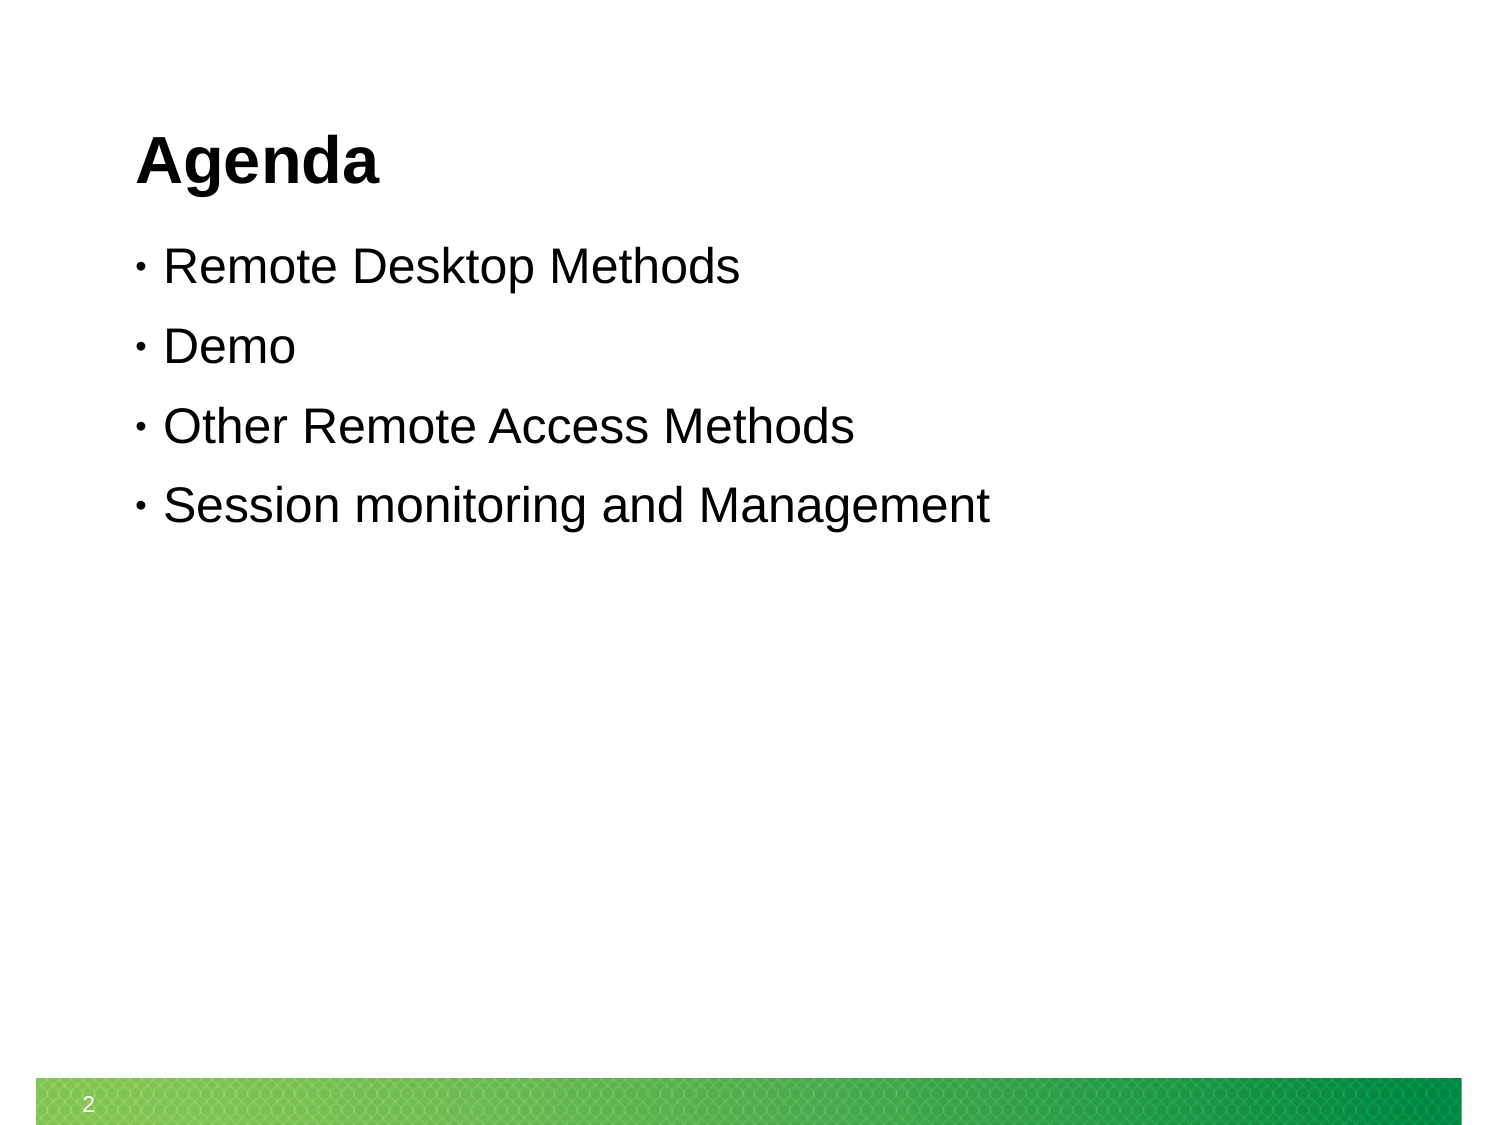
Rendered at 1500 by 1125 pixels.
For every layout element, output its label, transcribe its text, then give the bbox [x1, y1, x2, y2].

picture [36, 1078, 1462, 1125]
list Remote Desktop Methods Demo Other Remote Access Methods Session monitoring and Management [135, 238, 1372, 982]
title Agenda [135, 41, 1372, 204]
